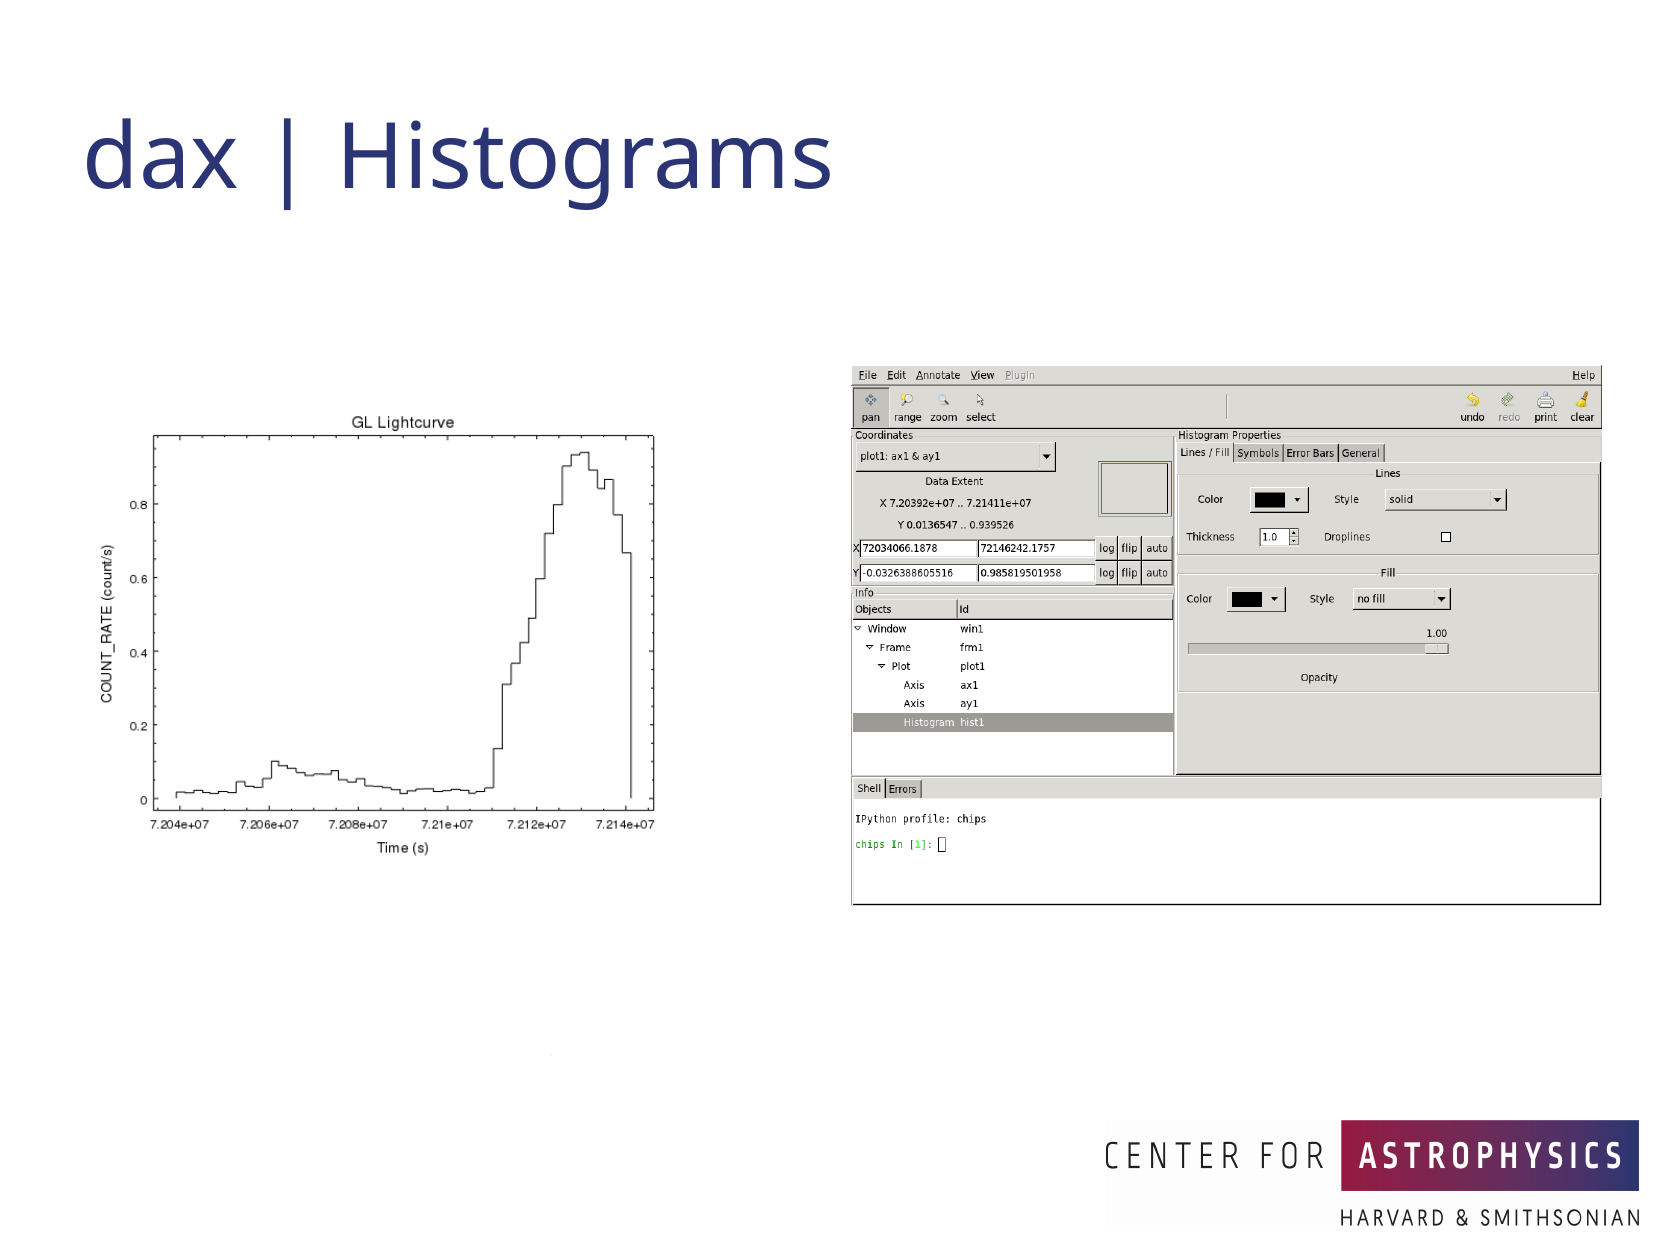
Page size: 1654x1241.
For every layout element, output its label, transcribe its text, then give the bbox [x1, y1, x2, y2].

picture [851, 365, 1602, 906]
title dax | Histograms [82, 49, 1571, 257]
picture [1106, 1120, 1639, 1226]
picture [53, 385, 721, 887]
